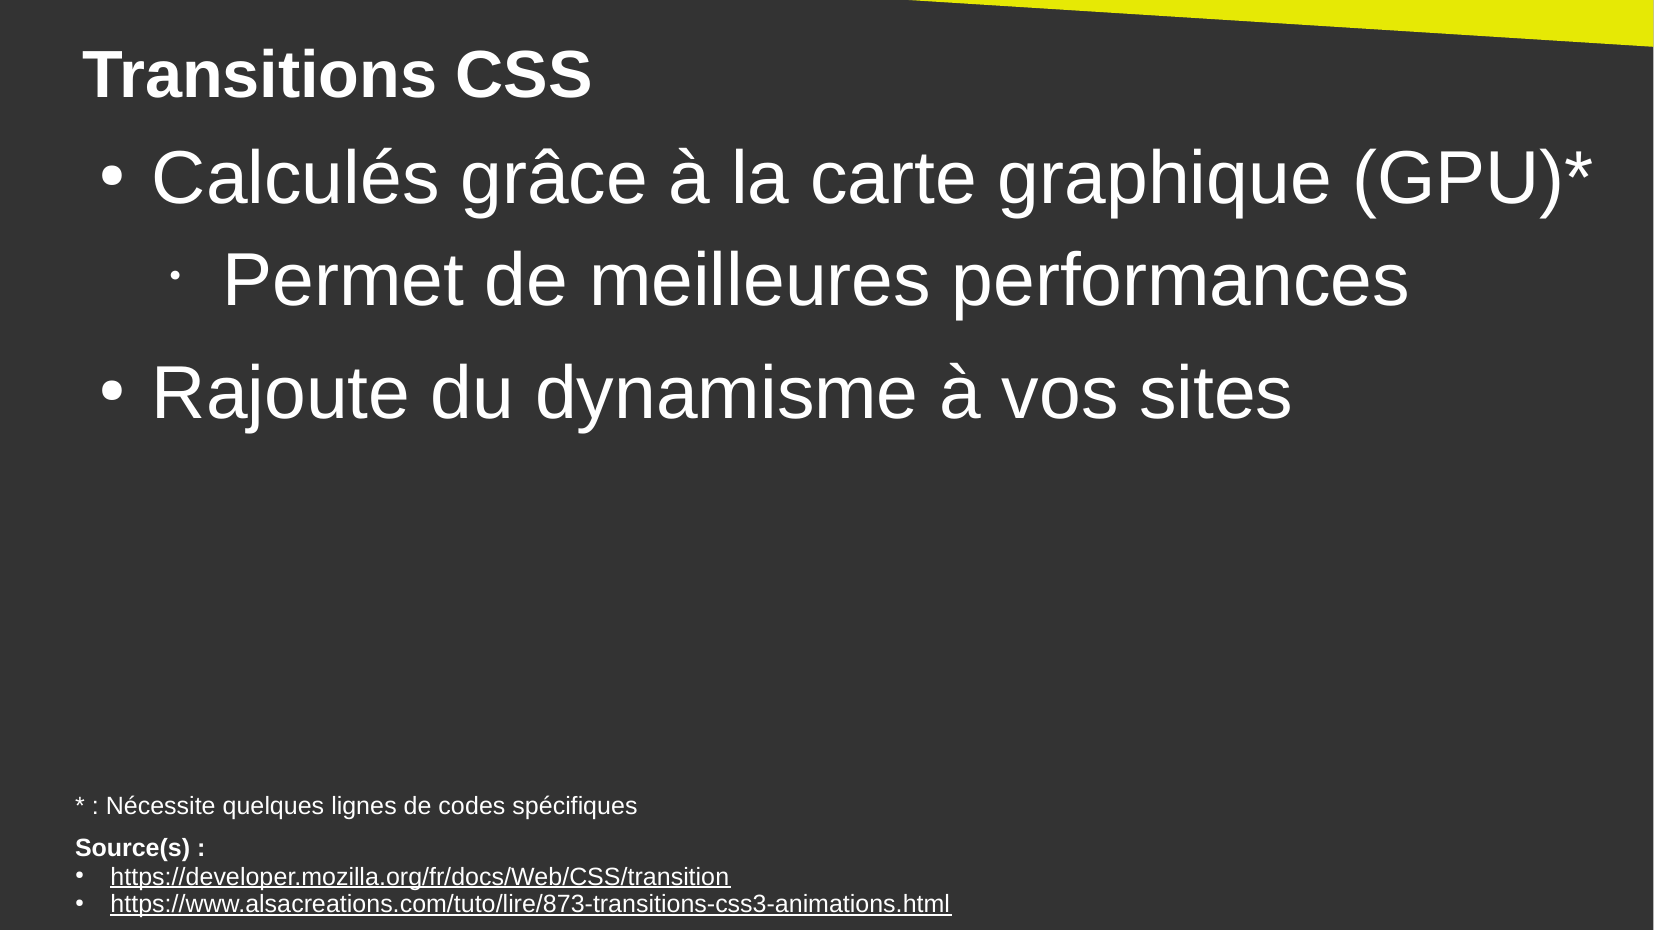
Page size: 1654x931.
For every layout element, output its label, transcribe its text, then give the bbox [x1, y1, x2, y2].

text_box * : Nécessite quelques lignes de codes spécifiques [60, 784, 1546, 827]
list Calculés grâce à la carte graphique (GPU)* Permet de meilleures performances Rajoute du dynamisme à vos sites [80, 135, 1620, 520]
text_box Source(s) : https://developer.mozilla.org/fr/docs/Web/CSS/transition https://www.alsacreations.com/tuto/lire/873-transitions-css3-animations.html [60, 827, 1546, 926]
text_box [908, 0, 1654, 47]
title Transitions CSS [82, 37, 1571, 114]
